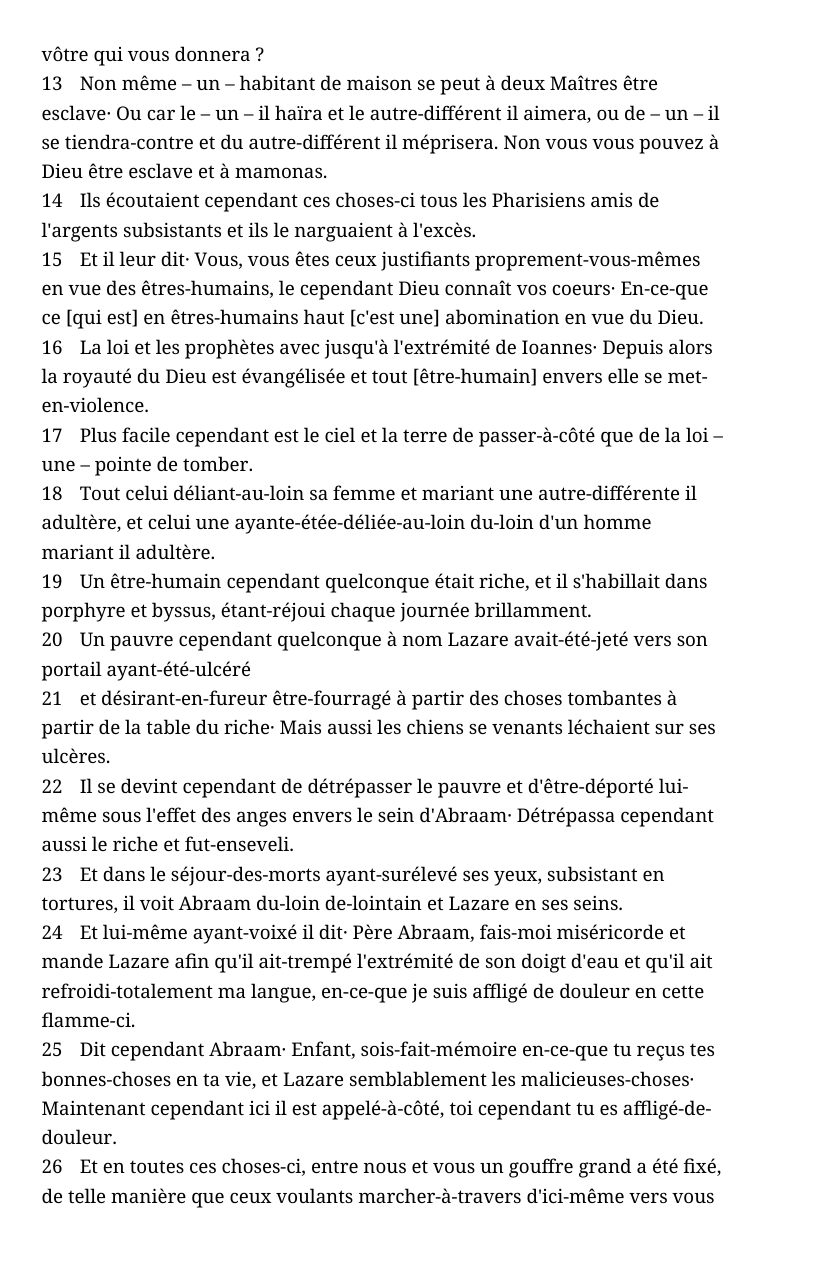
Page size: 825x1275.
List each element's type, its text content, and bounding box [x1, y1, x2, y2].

text vôtre qui vous donnera ? 13 Non même – un – habitant de maison se peut à deux Maîtres être esclave· Ou car le – un – il haïra et le autre-différent il aimera, ou de – un – il se tiendra-contre et du autre-différent il méprisera. Non vous vous pouvez à Dieu être esclave et à mamonas. 14 Ils écoutaient cependant ces choses-ci tous les Pharisiens amis de l'argents subsistants et ils le narguaient à l'excès. 15 Et il leur dit· Vous, vous êtes ceux justifiants proprement-vous-mêmes en vue des êtres-humains, le cependant Dieu connaît vos coeurs· En-ce-que ce [qui est] en êtres-humains haut [c'est une] abomination en vue du Dieu. 16 La loi et les prophètes avec jusqu'à l'extrémité de Ioannes· Depuis alors la royauté du Dieu est évangélisée et tout [être-humain] envers elle se met-en-violence. 17 Plus facile cependant est le ciel et la terre de passer-à-côté que de la loi – une – pointe de tomber. 18 Tout celui déliant-au-loin sa femme et mariant une autre-différente il adultère, et celui une ayante-étée-déliée-au-loin du-loin d'un homme mariant il adultère. 19 Un être-humain cependant quelconque était riche, et il s'habillait dans porphyre et byssus, étant-réjoui chaque journée brillamment. 20 Un pauvre cependant quelconque à nom Lazare avait-été-jeté vers son portail ayant-été-ulcéré 21 et désirant-en-fureur être-fourragé à partir des choses tombantes à partir de la table du riche· Mais aussi les chiens se venants léchaient sur ses ulcères. 22 Il se devint cependant de détrépasser le pauvre et d'être-déporté lui-même sous l'effet des anges envers le sein d'Abraam· Détrépassa cependant aussi le riche et fut-enseveli. 23 Et dans le séjour-des-morts ayant-surélevé ses yeux, subsistant en tortures, il voit Abraam du-loin de-lointain et Lazare en ses seins. 24 Et lui-même ayant-voixé il dit· Père Abraam, fais-moi miséricorde et mande Lazare afin qu'il ait-trempé l'extrémité de son doigt d'eau et qu'il ait refroidi-totalement ma langue, en-ce-que je suis affligé de douleur en cette flamme-ci. 25 Dit cependant Abraam· Enfant, sois-fait-mémoire en-ce-que tu reçus tes bonnes-choses en ta vie, et Lazare semblablement les malicieuses-choses· Maintenant cependant ici il est appelé-à-côté, toi cependant tu es affligé-de-douleur. 26 Et en toutes ces choses-ci, entre nous et vous un gouffre grand a été fixé, de telle manière que ceux voulants marcher-à-travers d'ici-même vers vous [41, 41, 724, 1208]
